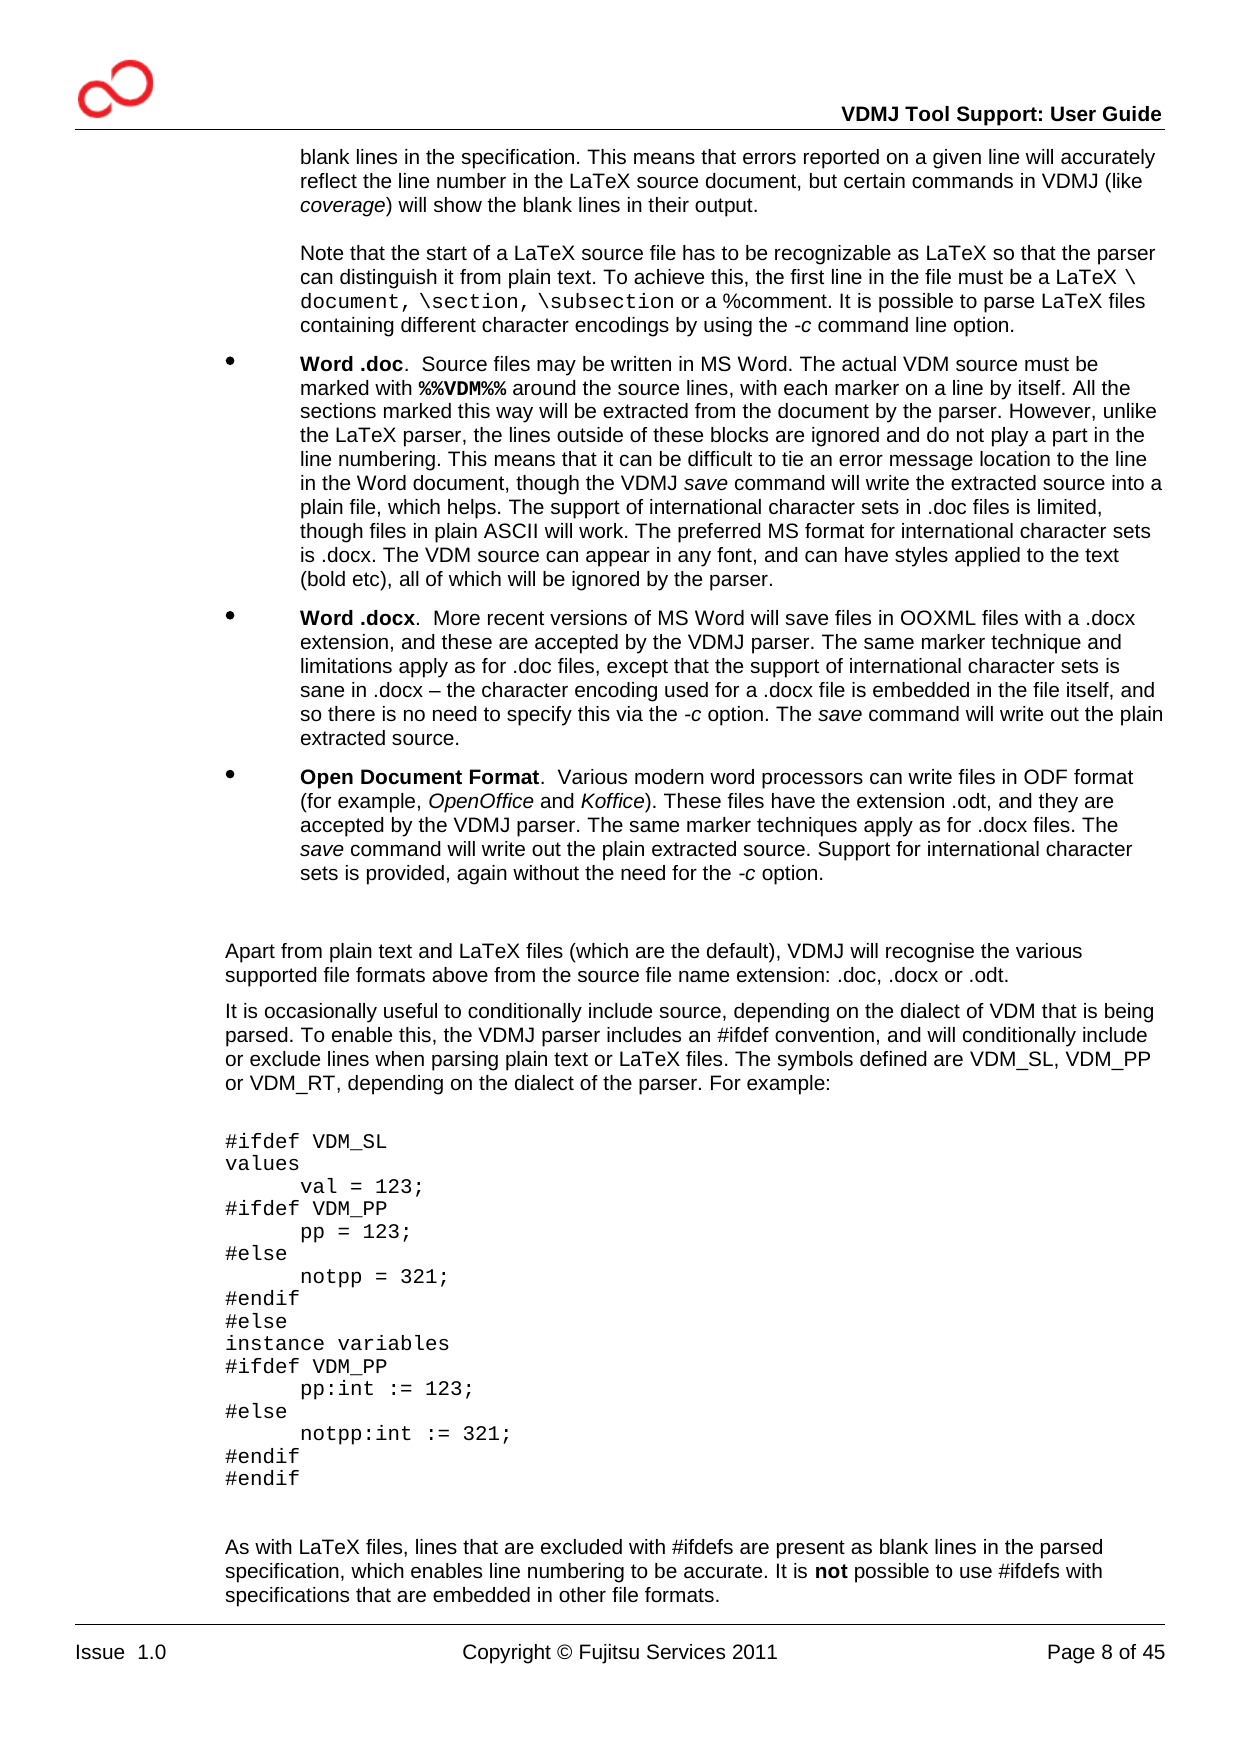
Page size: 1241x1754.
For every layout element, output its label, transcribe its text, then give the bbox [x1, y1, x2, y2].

list Word .docx. More recent versions of MS Word will save files in OOXML files with a .docx extension, and these are accepted by the VDMJ parser. The same marker technique and limitations apply as for .doc files, except that the support of international character sets is sane in .docx – the character encoding used for a .docx file is embedded in the file itself, and so there is no need to specify this via the -c option. The save command will write out the plain extracted source. [225, 606, 1165, 750]
text val = 123; [225, 1175, 1165, 1198]
text #else [225, 1310, 1165, 1333]
text notpp:int := 321; [225, 1423, 1165, 1445]
list Word .doc. Source files may be written in MS Word. The actual VDM source must be marked with %%VDM%% around the source lines, with each marker on a line by itself. All the sections marked this way will be extracted from the document by the parser. However, unlike the LaTeX parser, the lines outside of these blocks are ignored and do not play a part in the line numbering. This means that it can be difficult to tie an error message location to the line in the Word document, though the VDMJ save command will write the extracted source into a plain file, which helps. The support of international character sets in .doc files is limited, though files in plain ASCII will work. The preferred MS format for international character sets is .docx. The VDM source can appear in any font, and can have styles applied to the text (bold etc), all of which will be ignored by the parser. [225, 352, 1165, 591]
text It is occasionally useful to conditionally include source, depending on the dialect of VDM that is being parsed. To enable this, the VDMJ parser includes an #ifdef convention, and will conditionally include or exclude lines when parsing plain text or LaTeX files. The symbols defined are VDM_SL, VDM_PP or VDM_RT, depending on the dialect of the parser. For example: [225, 999, 1165, 1095]
text #else [225, 1400, 1165, 1423]
text values [225, 1153, 1165, 1175]
text As with LaTeX files, lines that are excluded with #ifdefs are present as blank lines in the parsed specification, which enables line numbering to be accurate. It is not possible to use #ifdefs with specifications that are embedded in other file formats. [225, 1535, 1165, 1607]
text pp:int := 123; [225, 1378, 1165, 1400]
text #ifdef VDM_PP [225, 1198, 1165, 1220]
text instance variables [225, 1333, 1165, 1355]
list blank lines in the specification. This means that errors reported on a given line will accurately reflect the line number in the LaTeX source document, but certain commands in VDMJ (like coverage) will show the blank lines in their output. Note that the start of a LaTeX source file has to be recognizable as LaTeX so that the parser can distinguish it from plain text. To achieve this, the first line in the file must be a LaTeX \document, \section, \subsection or a %comment. It is possible to parse LaTeX files containing different character encodings by using the -c command line option. [225, 145, 1165, 337]
picture [78, 52, 153, 128]
text notpp = 321; [225, 1265, 1165, 1288]
text Apart from plain text and LaTeX files (which are the default), VDMJ will recognise the various supported file formats above from the source file name extension: .doc, .docx or .odt. [225, 939, 1165, 987]
text #else [225, 1243, 1165, 1265]
list Open Document Format. Various modern word processors can write files in ODF format (for example, OpenOffice and Koffice). These files have the extension .odt, and they are accepted by the VDMJ parser. The same marker techniques apply as for .docx files. The save command will write out the plain extracted source. Support for international character sets is provided, again without the need for the -c option. [225, 765, 1165, 885]
text #ifdef VDM_PP [225, 1355, 1165, 1378]
text #endif [225, 1288, 1165, 1310]
text #endif [225, 1468, 1165, 1490]
text pp = 123; [225, 1220, 1165, 1243]
text #ifdef VDM_SL [225, 1130, 1165, 1153]
text #endif [225, 1445, 1165, 1468]
